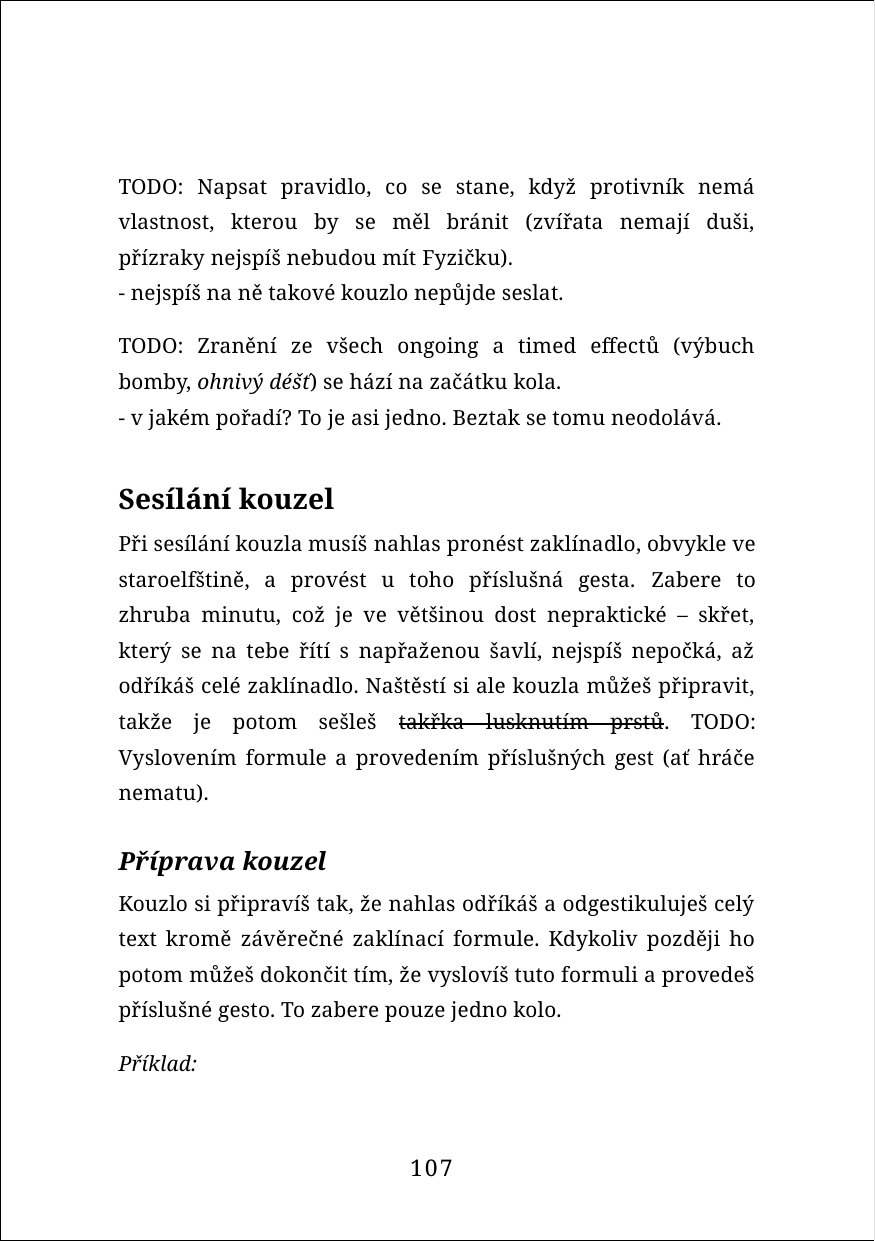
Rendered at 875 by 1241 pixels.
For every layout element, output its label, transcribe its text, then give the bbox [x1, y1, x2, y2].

subtitle Sesílání kouzel [118, 479, 756, 518]
text Příklad: [118, 1049, 756, 1077]
text Při sesílání kouzla musíš nahlas pronést zaklínadlo, obvykle ve staroelfštině, a provést u toho příslušná gesta. Zabere to zhruba minutu, což je ve většinou dost nepraktické – skřet, který se na tebe řítí s napřaženou šavlí, nejspíš nepočká, až odříkáš celé zaklínadlo. Naštěstí si ale kouzla můžeš připravit, takže je potom sešleš takřka lusknutím prstů. TODO: Vyslovením formule a provedením příslušných gest (ať hráče nematu). [118, 529, 756, 807]
text Kouzlo si připravíš tak, že nahlas odříkáš a odgestikuluješ celý text kromě závěrečné zaklínací formule. Kdykoliv později ho potom můžeš dokončit tím, že vyslovíš tuto formuli a provedeš příslušné gesto. To zabere pouze jedno kolo. [118, 889, 756, 1024]
text TODO: Napsat pravidlo, co se stane, když protivník nemá vlastnost, kterou by se měl bránit (zvířata nemají duši, přízraky nejspíš nebudou mít Fyzičku). - nejspíš na ně takové kouzlo nepůjde seslat. [118, 172, 756, 307]
text TODO: Zranění ze všech ongoing a timed effectů (výbuch bomby, ohnivý déšť) se hází na začátku kola. - v jakém pořadí? To je asi jedno. Beztak se tomu neodolává. [118, 332, 756, 431]
subtitle Příprava kouzel [118, 843, 756, 877]
